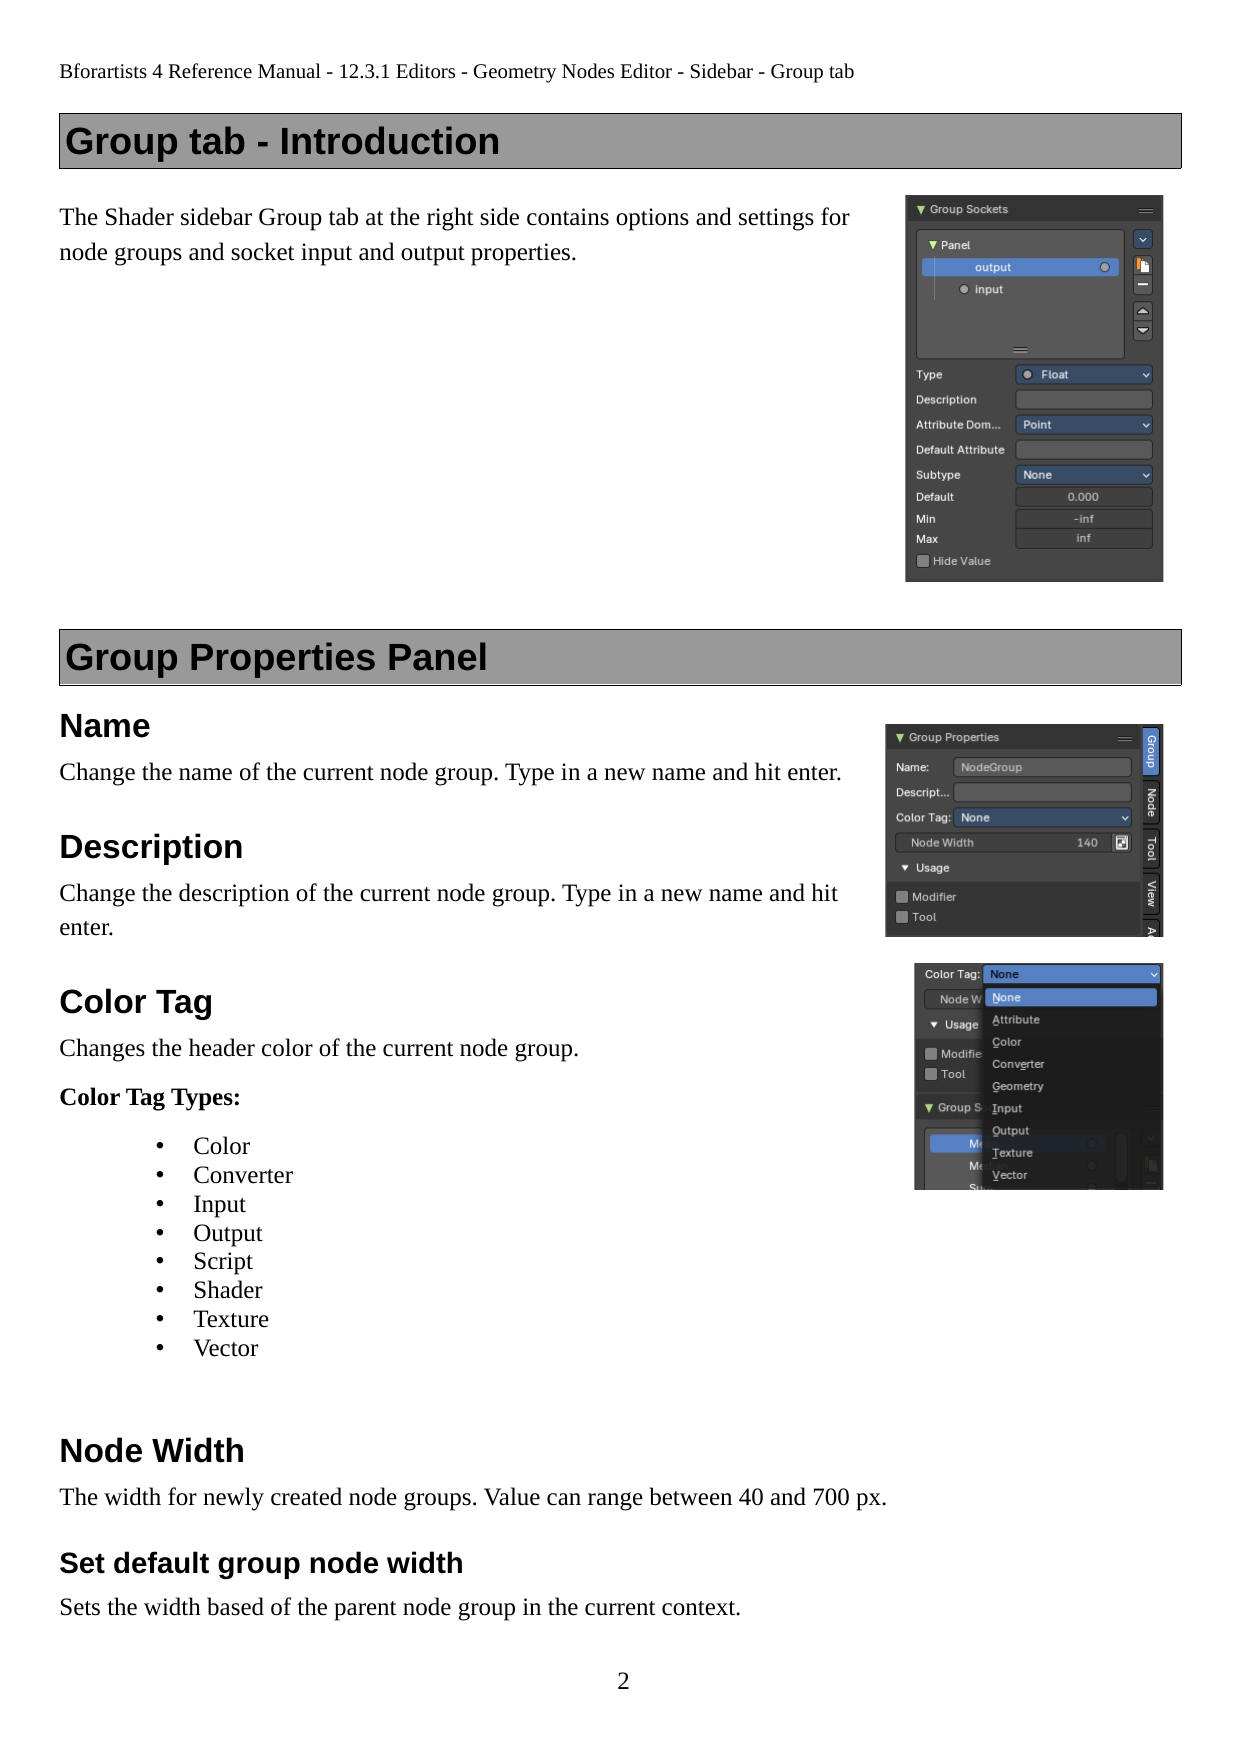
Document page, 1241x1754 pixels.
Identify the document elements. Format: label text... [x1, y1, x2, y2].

list Script [156, 1246, 1181, 1275]
list [1164, 1160, 1181, 1189]
text Change the name of the current node group. Type in a new name and hit enter. [59, 757, 885, 785]
subtitle Name [59, 706, 1181, 744]
subtitle Set default group node width [59, 1546, 1181, 1580]
text [1164, 1082, 1181, 1111]
picture [914, 963, 1164, 1190]
text Sets the width based of the parent node group in the current context. [59, 1592, 1181, 1621]
text Changes the header color of the current node group. [59, 1033, 914, 1062]
picture [885, 724, 1164, 937]
subtitle [1164, 827, 1181, 865]
text Change the description of the current node group. Type in a new name and hit enter. [59, 878, 1181, 941]
text The Shader sidebar Group tab at the right side contains options and settings for node groups and socket input and output properties. [59, 169, 1181, 266]
list Output [156, 1218, 1181, 1246]
table_header Group Properties Panel [60, 630, 1181, 684]
picture [905, 195, 1164, 582]
subtitle Node Width [59, 1431, 1181, 1470]
table_header Group tab - Introduction [60, 114, 1181, 168]
list Vector [156, 1333, 1181, 1361]
list [1164, 1131, 1181, 1160]
list Color [156, 1131, 914, 1160]
text Color Tag Types: [59, 1082, 914, 1111]
list Shader [156, 1275, 1181, 1304]
subtitle Color Tag [59, 982, 914, 1021]
subtitle Description [59, 827, 885, 865]
list Converter [156, 1160, 914, 1189]
list Input [156, 1189, 1181, 1218]
list Texture [156, 1304, 1181, 1333]
subtitle [1164, 982, 1181, 1021]
text The width for newly created node groups. Value can range between 40 and 700 px. [59, 1482, 1181, 1511]
